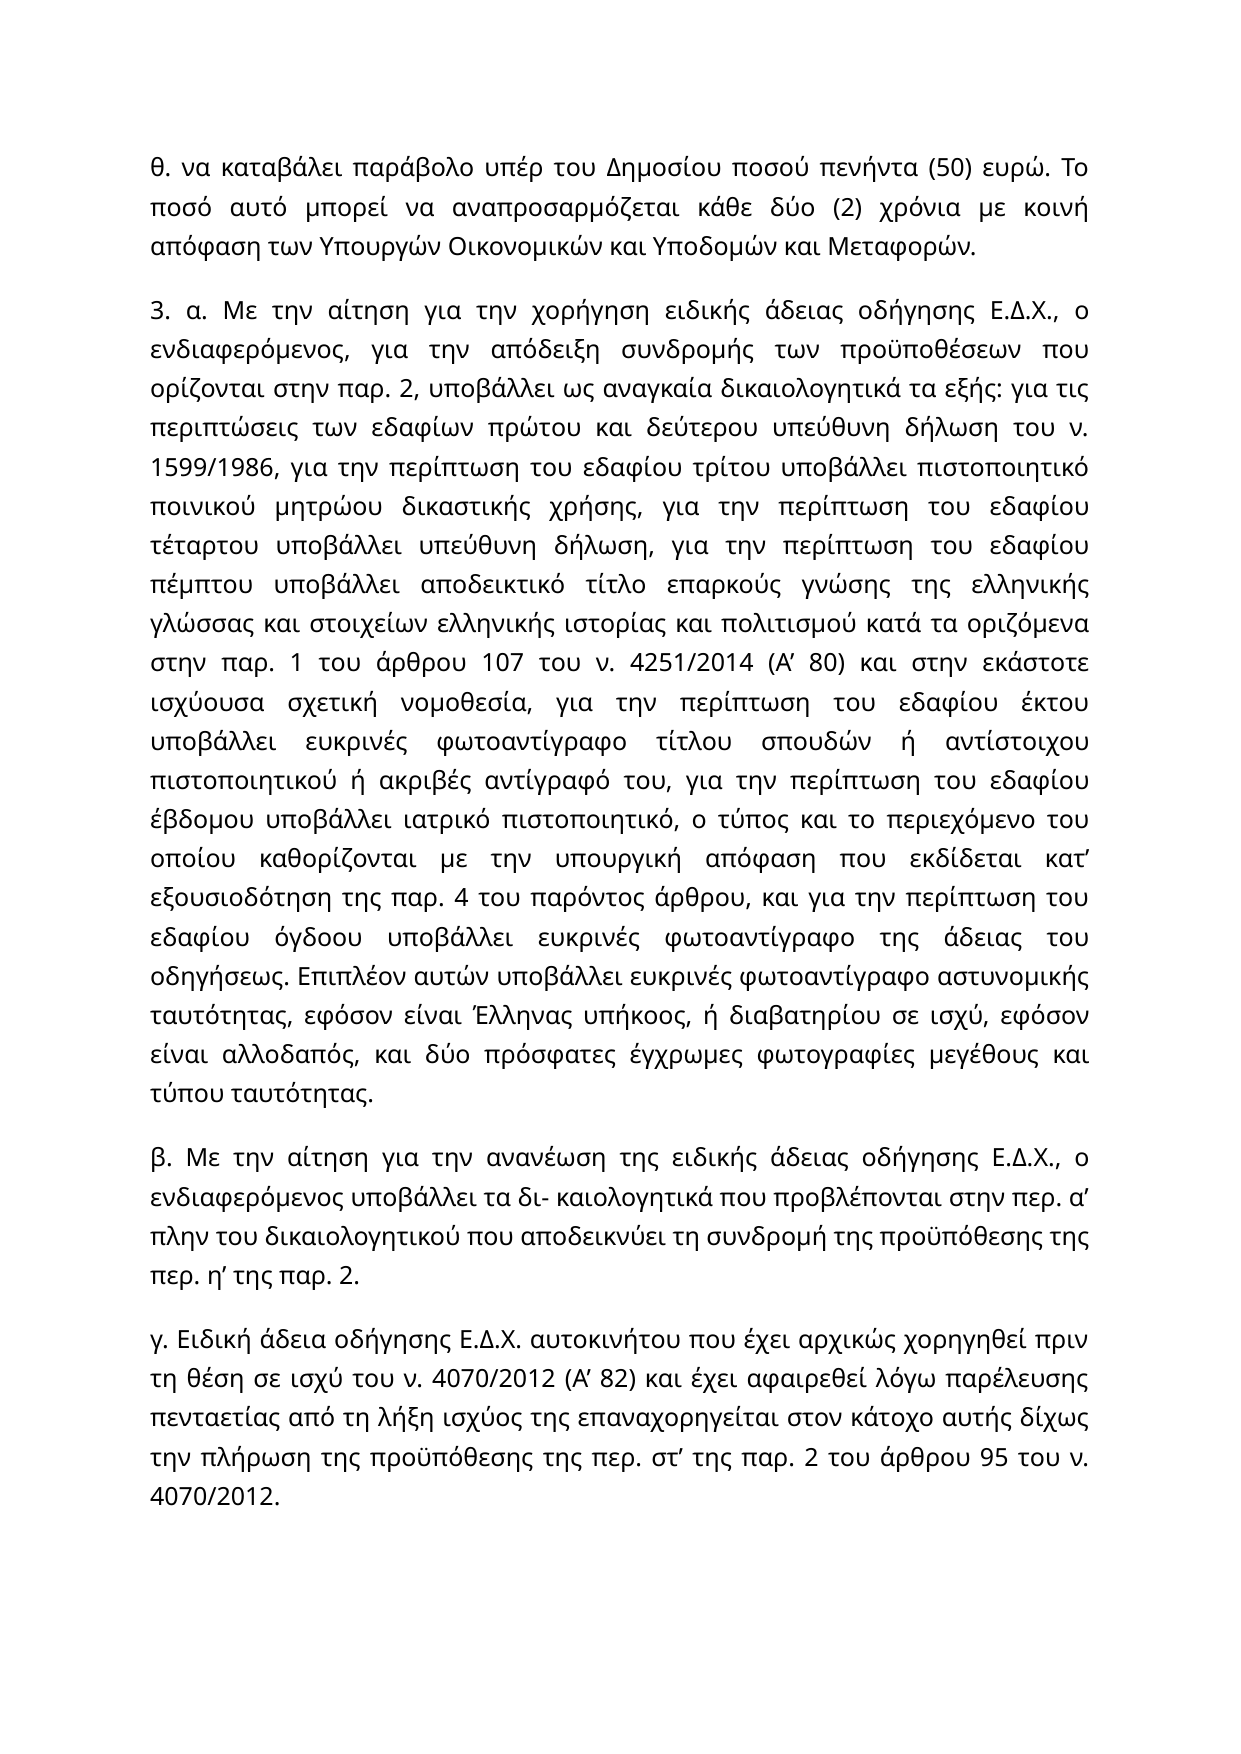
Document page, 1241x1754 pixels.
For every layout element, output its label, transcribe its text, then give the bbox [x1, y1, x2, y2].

text β. Με την αίτηση για την ανανέωση της ειδικής άδειας οδήγησης Ε.Δ.Χ., ο ενδιαφερόμενος υποβάλλει τα δι- καιολογητικά που προβλέπονται στην περ. α’ πλην του δικαιολογητικού που αποδεικνύει τη συνδρομή της προϋπόθεσης της περ. η’ της παρ. 2. [150, 1140, 1090, 1292]
text θ. να καταβάλει παράβολο υπέρ του Δημοσίου ποσού πενήντα (50) ευρώ. Το ποσό αυτό μπορεί να αναπροσαρμόζεται κάθε δύο (2) χρόνια με κοινή απόφαση των Υπουργών Οικονομικών και Υποδομών και Μεταφορών. [150, 150, 1090, 262]
text γ. Ειδική άδεια οδήγησης Ε.Δ.Χ. αυτοκινήτου που έχει αρχικώς χορηγηθεί πριν τη θέση σε ισχύ του ν. 4070/2012 (Α’ 82) και έχει αφαιρεθεί λόγω παρέλευσης πενταετίας από τη λήξη ισχύος της επαναχορηγείται στον κάτοχο αυτής δίχως την πλήρωση της προϋπόθεσης της περ. στ’ της παρ. 2 του άρθρου 95 του ν. 4070/2012. [150, 1322, 1090, 1512]
text 3. α. Με την αίτηση για την χορήγηση ειδικής άδειας οδήγησης Ε.Δ.Χ., ο ενδιαφερόμενος, για την απόδειξη συνδρομής των προϋποθέσεων που ορίζονται στην παρ. 2, υποβάλλει ως αναγκαία δικαιολογητικά τα εξής: για τις περιπτώσεις των εδαφίων πρώτου και δεύτερου υπεύθυνη δήλωση του ν. 1599/1986, για την περίπτωση του εδαφίου τρίτου υποβάλλει πιστοποιητικό ποινικού μητρώου δικαστικής χρήσης, για την περίπτωση του εδαφίου τέταρτου υποβάλλει υπεύθυνη δήλωση, για την περίπτωση του εδαφίου πέμπτου υποβάλλει αποδεικτικό τίτλο επαρκούς γνώσης της ελληνικής γλώσσας και στοιχείων ελληνικής ιστορίας και πολιτισμού κατά τα οριζόμενα στην παρ. 1 του άρθρου 107 του ν. 4251/2014 (Α’ 80) και στην εκάστοτε ισχύουσα σχετική νομοθεσία, για την περίπτωση του εδαφίου έκτου υποβάλλει ευκρινές φωτοαντίγραφο τίτλου σπουδών ή αντίστοιχου πιστοποιητικού ή ακριβές αντίγραφό του, για την περίπτωση του εδαφίου έβδομου υποβάλλει ιατρικό πιστοποιητικό, ο τύπος και το περιεχόμενο του οποίου καθορίζονται με την υπουργική απόφαση που εκδίδεται κατ’ εξουσιοδότηση της παρ. 4 του παρόντος άρθρου, και για την περίπτωση του εδαφίου όγδοου υποβάλλει ευκρινές φωτοαντίγραφο της άδειας του οδηγήσεως. Επιπλέον αυτών υποβάλλει ευκρινές φωτοαντίγραφο αστυνομικής ταυτότητας, εφόσον είναι Έλληνας υπήκοος, ή διαβατηρίου σε ισχύ, εφόσον είναι αλλοδαπός, και δύο πρόσφατες έγχρωμες φωτογραφίες μεγέθους και τύπου ταυτότητας. [150, 292, 1090, 1110]
